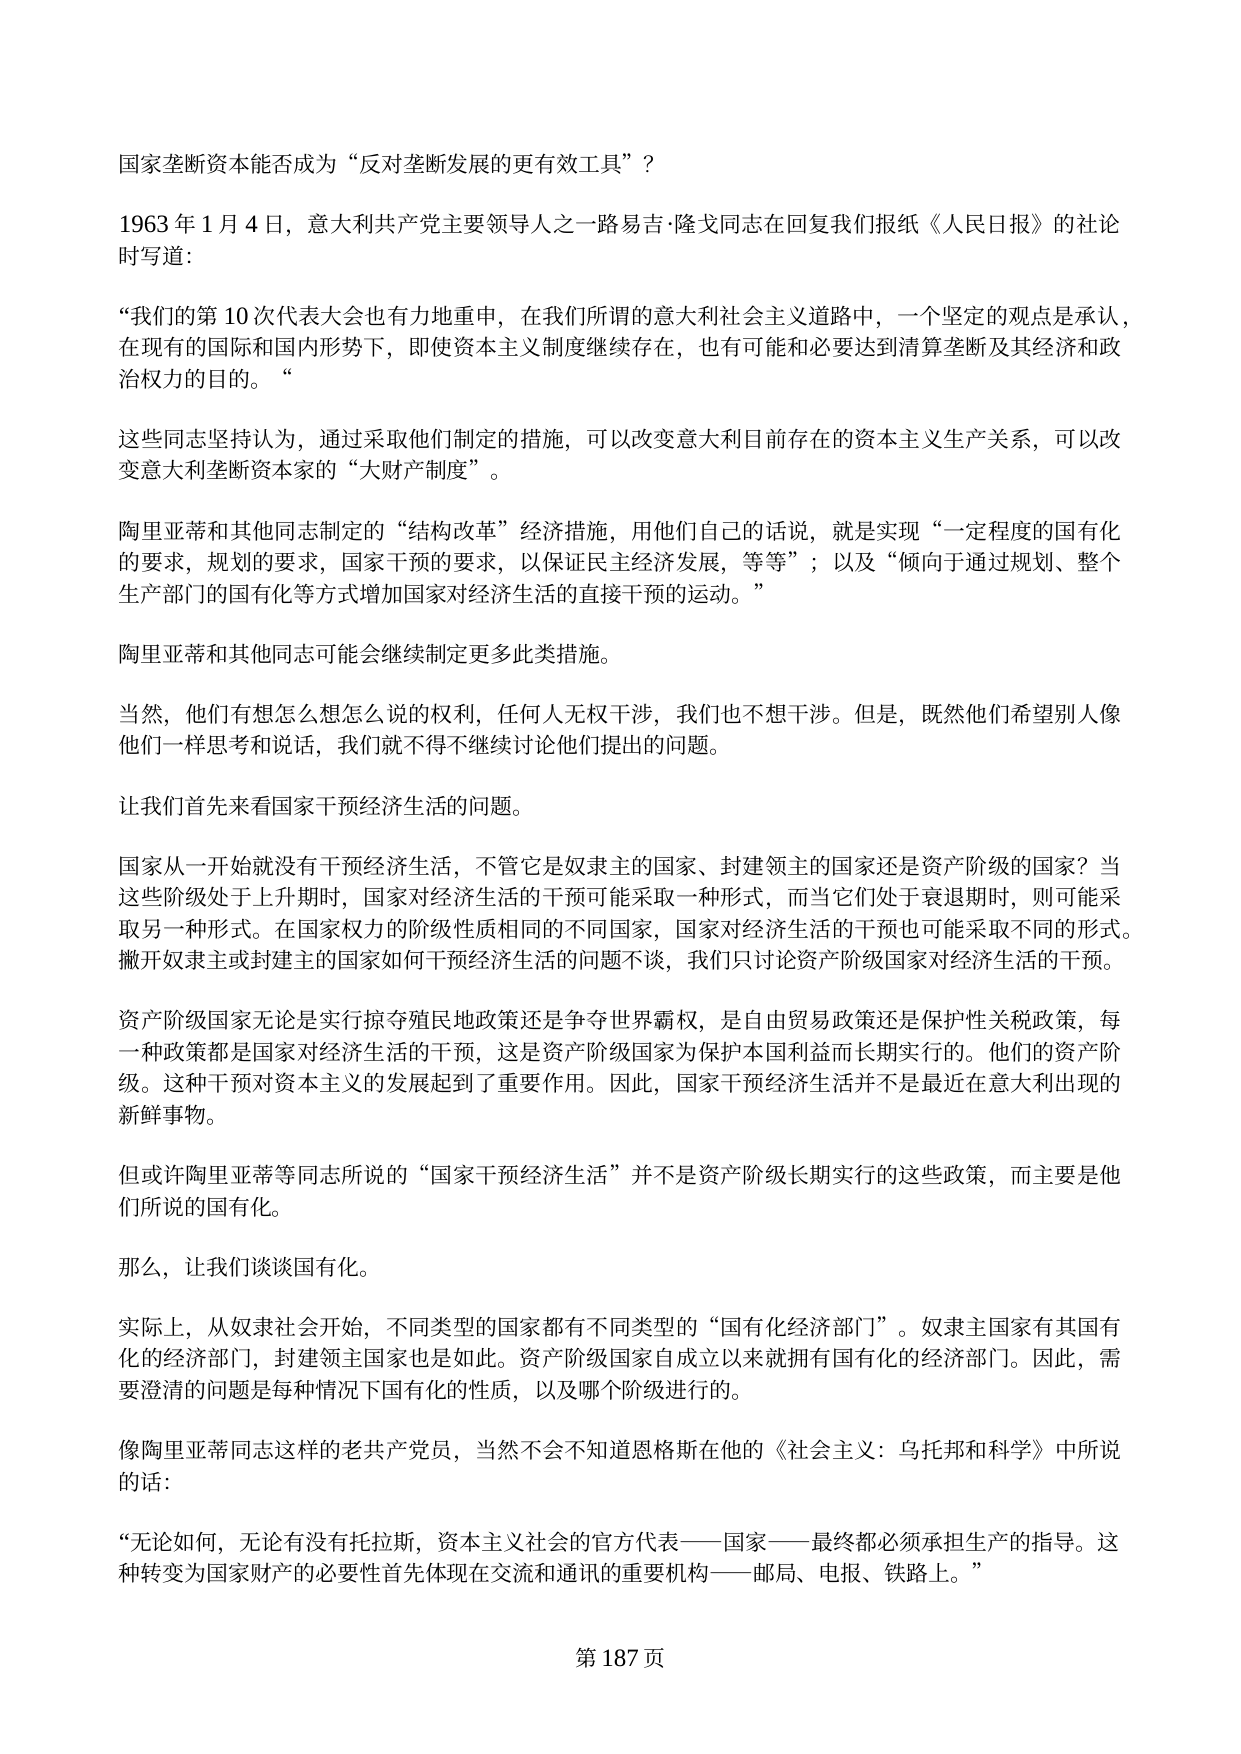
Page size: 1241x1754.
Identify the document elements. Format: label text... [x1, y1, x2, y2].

text 但或许陶里亚蒂等同志所说的“国家干预经济生活”并不是资产阶级长期实行的这些政策，而主要是他们所说的国有化。 [118, 1158, 1122, 1221]
text 这些同志坚持认为，通过采取他们制定的措施，可以改变意大利目前存在的资本主义生产关系，可以改变意大利垄断资本家的“大财产制度”。 [118, 422, 1122, 485]
text 国家从一开始就没有干预经济生活，不管它是奴隶主的国家、封建领主的国家还是资产阶级的国家？当这些阶级处于上升期时，国家对经济生活的干预可能采取一种形式，而当它们处于衰退期时，则可能采取另一种形式。在国家权力的阶级性质相同的不同国家，国家对经济生活的干预也可能采取不同的形式。撇开奴隶主或封建主的国家如何干预经济生活的问题不谈，我们只讨论资产阶级国家对经济生活的干预。 [118, 849, 1122, 975]
text 国家垄断资本能否成为“反对垄断发展的更有效工具”？ [118, 147, 1122, 179]
text 实际上，从奴隶社会开始，不同类型的国家都有不同类型的“国有化经济部门”。奴隶主国家有其国有化的经济部门，封建领主国家也是如此。资产阶级国家自成立以来就拥有国有化的经济部门。因此，需要澄清的问题是每种情况下国有化的性质，以及哪个阶级进行的。 [118, 1310, 1122, 1404]
text “无论如何，无论有没有托拉斯，资本主义社会的官方代表——国家——最终都必须承担生产的指导。这种转变为国家财产的必要性首先体现在交流和通讯的重要机构——邮局、电报、铁路上。” [118, 1525, 1122, 1588]
text 当然，他们有想怎么想怎么说的权利，任何人无权干涉，我们也不想干涉。但是，既然他们希望别人像他们一样思考和说话，我们就不得不继续讨论他们提出的问题。 [118, 697, 1122, 760]
text “我们的第10次代表大会也有力地重申，在我们所谓的意大利社会主义道路中，一个坚定的观点是承认，在现有的国际和国内形势下，即使资本主义制度继续存在，也有可能和必要达到清算垄断及其经济和政治权力的目的。“ [118, 299, 1122, 393]
text 让我们首先来看国家干预经济生活的问题。 [118, 789, 1122, 820]
text 1963年1月4日，意大利共产党主要领导人之一路易吉·隆戈同志在回复我们报纸《人民日报》的社论时写道： [118, 207, 1122, 270]
text 像陶里亚蒂同志这样的老共产党员，当然不会不知道恩格斯在他的《社会主义：乌托邦和科学》中所说的话： [118, 1433, 1122, 1496]
text 陶里亚蒂和其他同志制定的“结构改革”经济措施，用他们自己的话说，就是实现“一定程度的国有化的要求，规划的要求，国家干预的要求，以保证民主经济发展，等等”；以及“倾向于通过规划、整个生产部门的国有化等方式增加国家对经济生活的直接干预的运动。” [118, 514, 1122, 608]
text 资产阶级国家无论是实行掠夺殖民地政策还是争夺世界霸权，是自由贸易政策还是保护性关税政策，每一种政策都是国家对经济生活的干预，这是资产阶级国家为保护本国利益而长期实行的。他们的资产阶级。这种干预对资本主义的发展起到了重要作用。因此，国家干预经济生活并不是最近在意大利出现的新鲜事物。 [118, 1004, 1122, 1129]
text 那么，让我们谈谈国有化。 [118, 1250, 1122, 1281]
text 陶里亚蒂和其他同志可能会继续制定更多此类措施。 [118, 637, 1122, 668]
